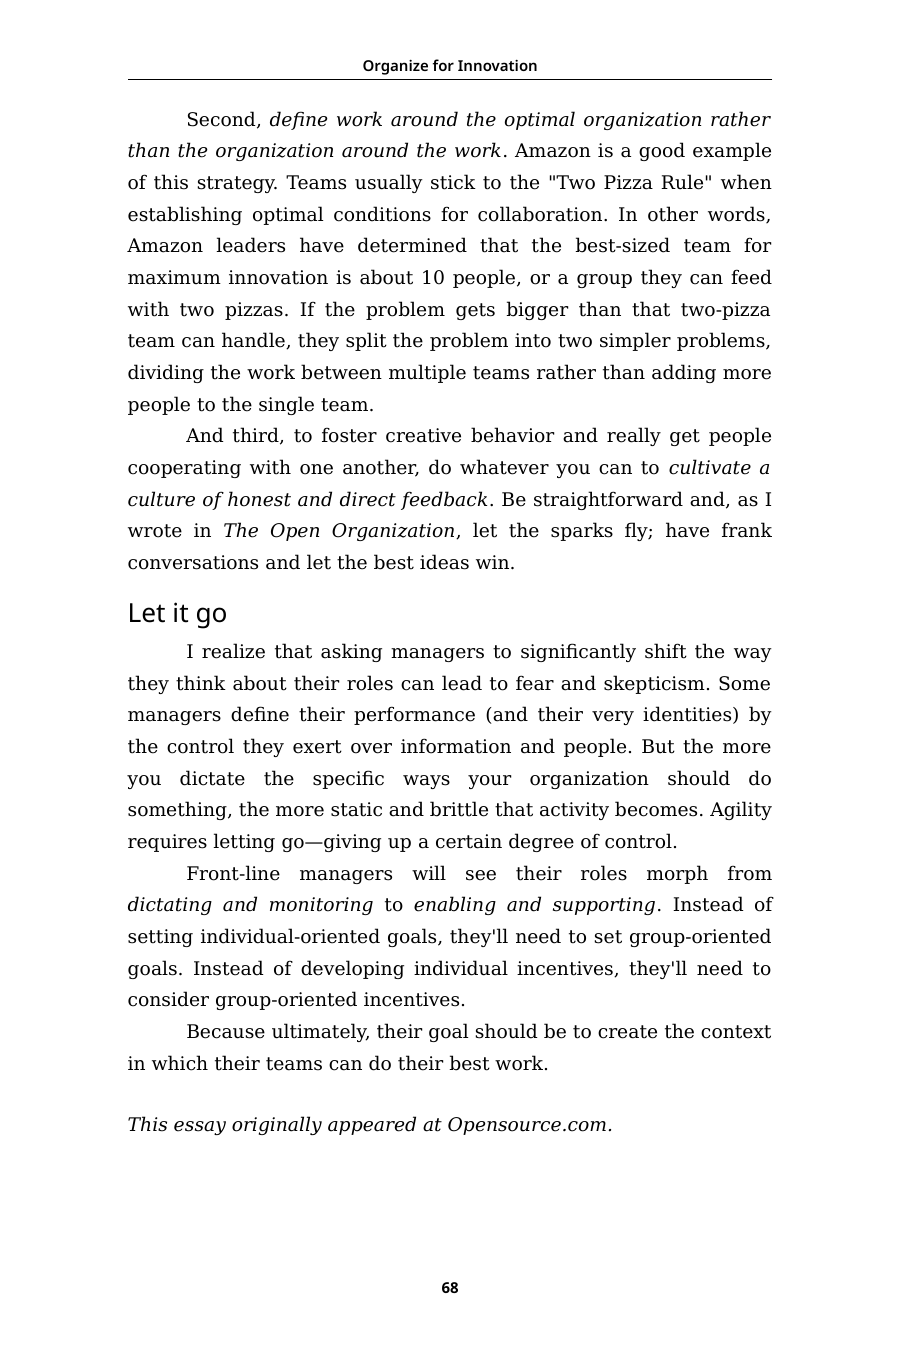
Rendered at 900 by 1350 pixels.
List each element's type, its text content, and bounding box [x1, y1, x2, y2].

text Because ultimately, their goal should be to create the context in which their teams can do their best work. [127, 1021, 772, 1075]
text Second, define work around the optimal organization rather than the organization around the work. Amazon is a good example of this strategy. Teams usually stick to the "Two Pizza Rule" when establishing optimal conditions for collaboration. In other words, Amazon leaders have determined that the best-sized team for maximum innovation is about 10 people, or a group they can feed with two pizzas. If the problem gets bigger than that two-pizza team can handle, they split the problem into two simpler problems, dividing the work between multiple teams rather than adding more people to the single team. [127, 109, 772, 416]
text And third, to foster creative behavior and really get people cooperating with one another, do whatever you can to cultivate a culture of honest and direct feedback. Be straightforward and, as I wrote in The Open Organization, let the sparks fly; have frank conversations and let the best ideas win. [127, 425, 772, 574]
text I realize that asking managers to significantly shift the way they think about their roles can lead to fear and skepticism. Some managers define their performance (and their very identities) by the control they exert over information and people. But the more you dictate the specific ways your organization should do something, the more static and brittle that activity becomes. Agility requires letting go—giving up a certain degree of control. [127, 641, 772, 853]
subtitle Let it go [127, 598, 772, 629]
text Front-line managers will see their roles morph from dictating and monitoring to enabling and supporting. Instead of setting individual-oriented goals, they'll need to set group-oriented goals. Instead of developing individual incentives, they'll need to consider group-oriented incentives. [127, 863, 772, 1011]
text This essay originally appeared at Opensource.com. [127, 1114, 772, 1136]
